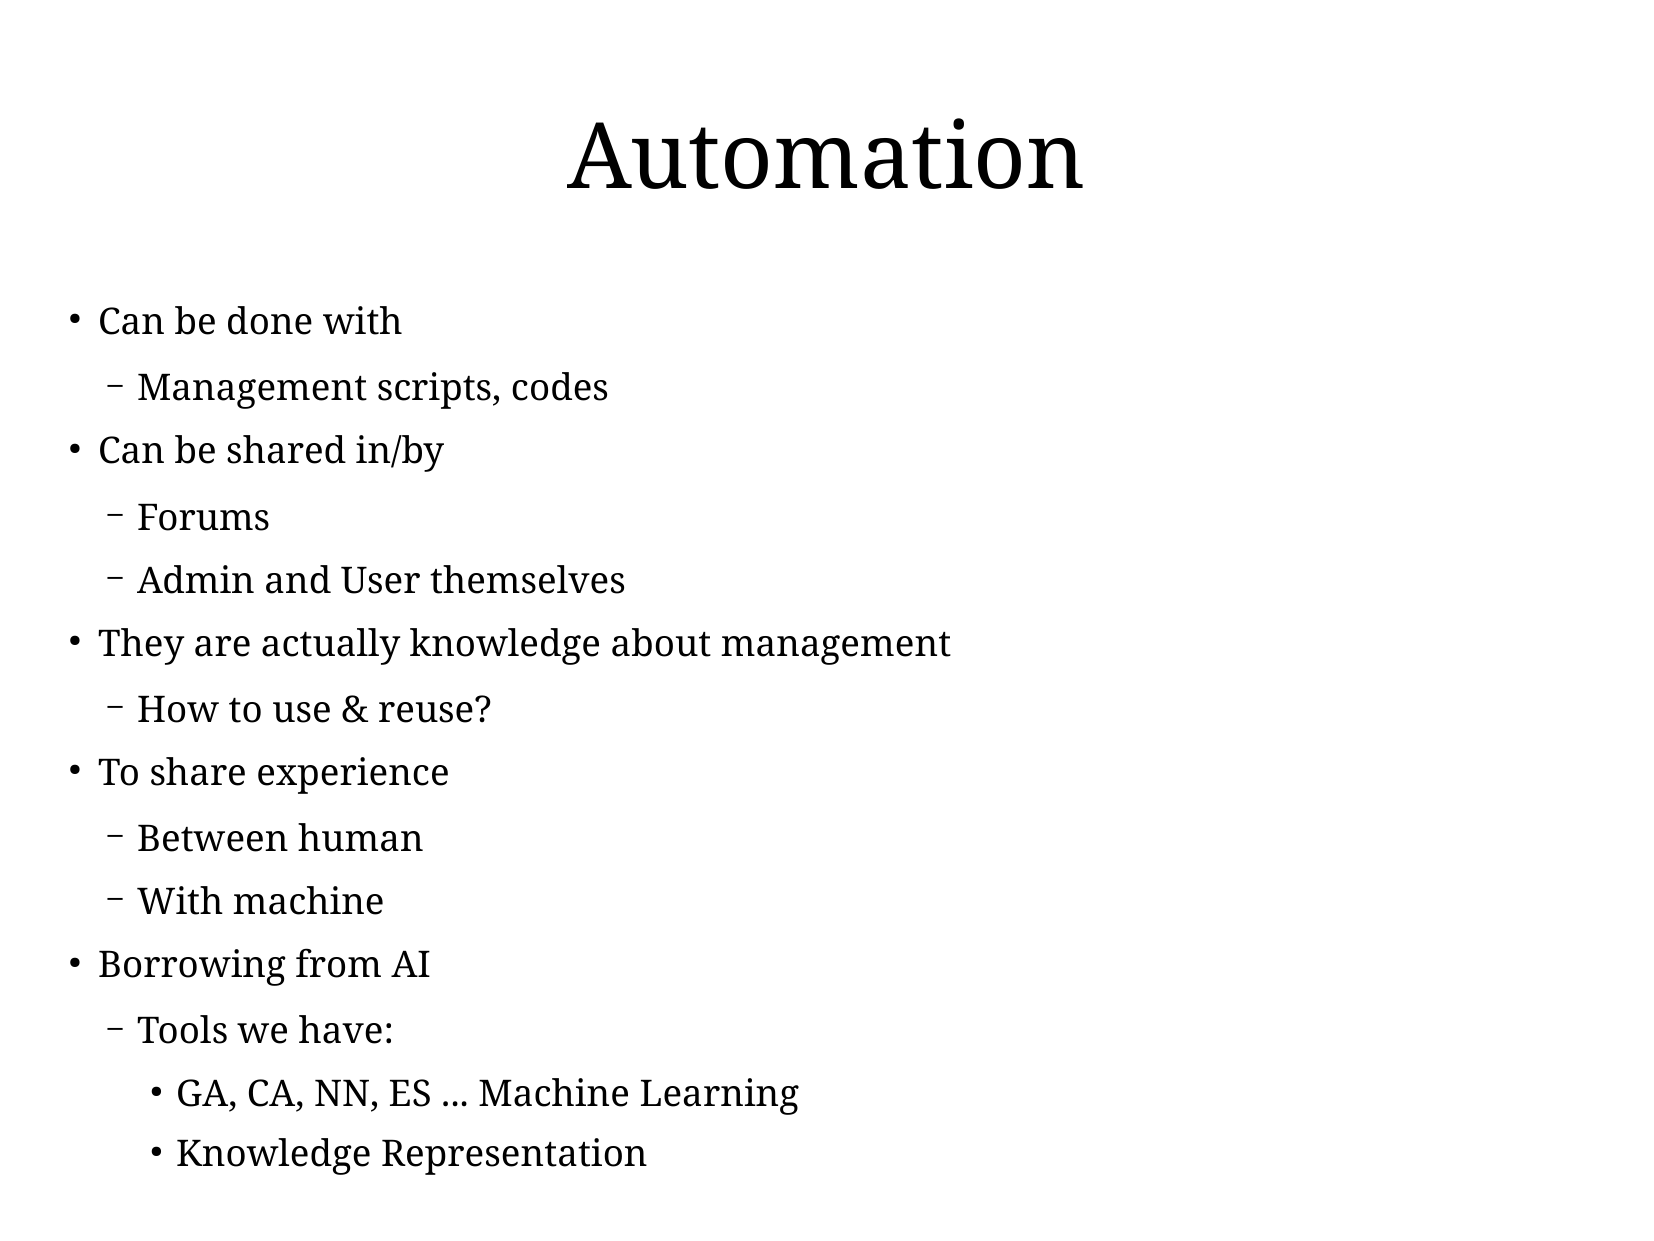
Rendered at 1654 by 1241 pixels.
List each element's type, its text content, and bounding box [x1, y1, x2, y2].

list Can be done with Management scripts, codes Can be shared in/by Forums Admin and User themselves They are actually knowledge about management How to use & reuse? To share experience Between human With machine Borrowing from AI Tools we have: GA, CA, NN, ES ... Machine Learning Knowledge Representation [59, 295, 1595, 1182]
title Automation [82, 49, 1571, 257]
